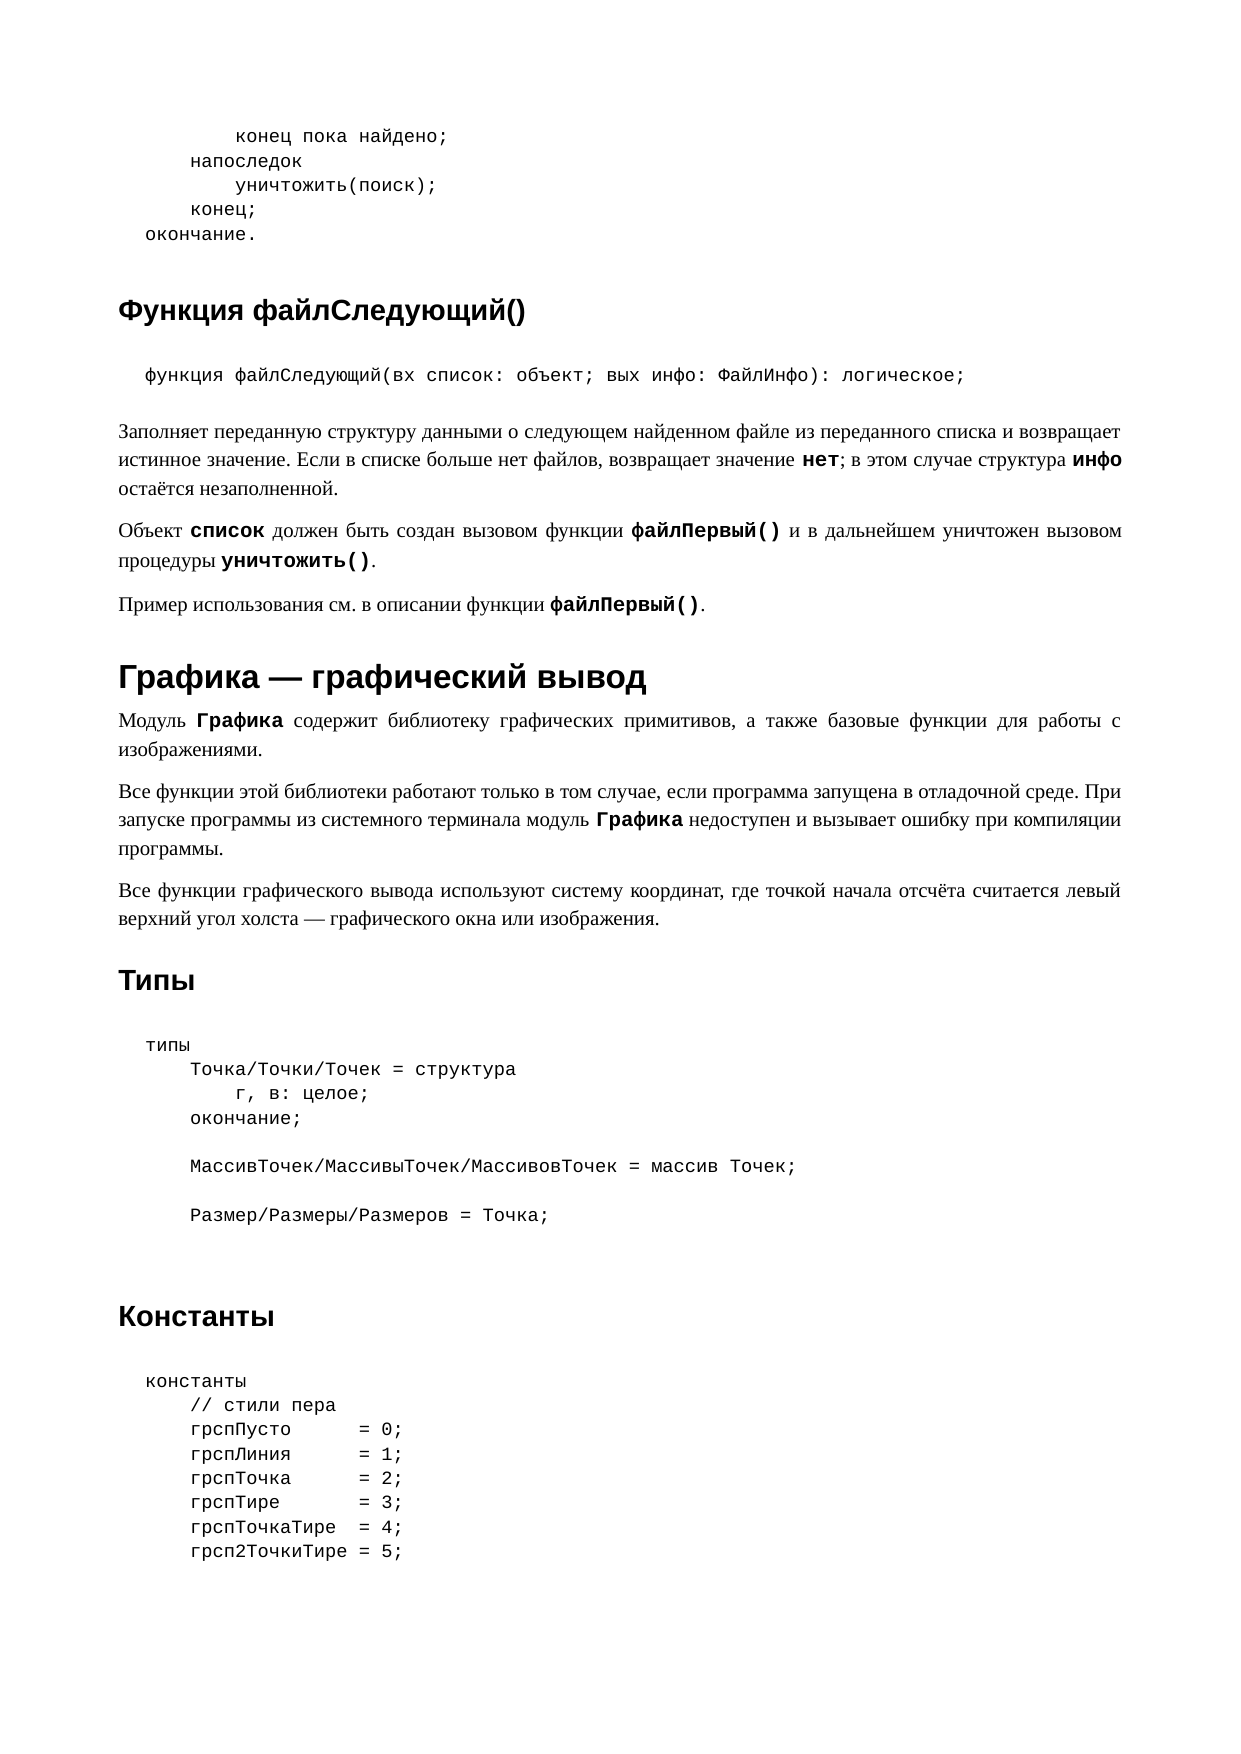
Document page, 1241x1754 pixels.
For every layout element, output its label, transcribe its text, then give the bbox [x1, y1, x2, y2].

text Заполняет переданную структуру данными о следующем найденном файле из переданного списка и возвращает истинное значение. Если в списке больше нет файлов, возвращает значение нет; в этом случае структура инфо остаётся незаполненной. [118, 419, 1122, 500]
text Объект список должен быть создан вызовом функции файлПервый() и в дальнейшем уничтожен вызовом процедуры уничтожить(). [118, 518, 1122, 573]
subtitle Константы [118, 1299, 1122, 1332]
text Пример использования см. в описании функции файлПервый(). [118, 592, 1122, 618]
text константы // стили пера грспПусто = 0; грспЛиния = 1; грспТочка = 2; грспТире = 3; грспТочкаТире = 4; грсп2ТочкиТире = 5; [136, 1362, 1104, 1563]
text функция файлСледующий(вх список: объект; вых инфо: ФайлИнфо): логическое; [136, 357, 1104, 396]
text типы Точка/Точки/Точек = структура г, в: целое; окончание; МассивТочек/МассивыТочек/МассивовТочек = массив Точек; Размер/Размеры/Размеров = Точка; [136, 1026, 1104, 1260]
text Модуль Графика содержит библиотеку графических примитивов, а также базовые функции для работы с изображениями. [118, 708, 1122, 761]
text Все функции графического вывода используют систему координат, где точкой начала отсчёта считается левый верхний угол холста — графического окна или изображения. [118, 878, 1122, 930]
text конец пока найдено; напоследок уничтожить(поиск); конец; окончание. [136, 118, 1104, 254]
text Все функции этой библиотеки работают только в том случае, если программа запущена в отладочной среде. При запуске программы из системного терминала модуль Графика недоступен и вызывает ошибку при компиляции программы. [118, 779, 1122, 860]
subtitle Типы [118, 963, 1122, 996]
subtitle Графика — графический вывод [118, 657, 1122, 695]
subtitle Функция файлСледующий() [118, 293, 1122, 326]
